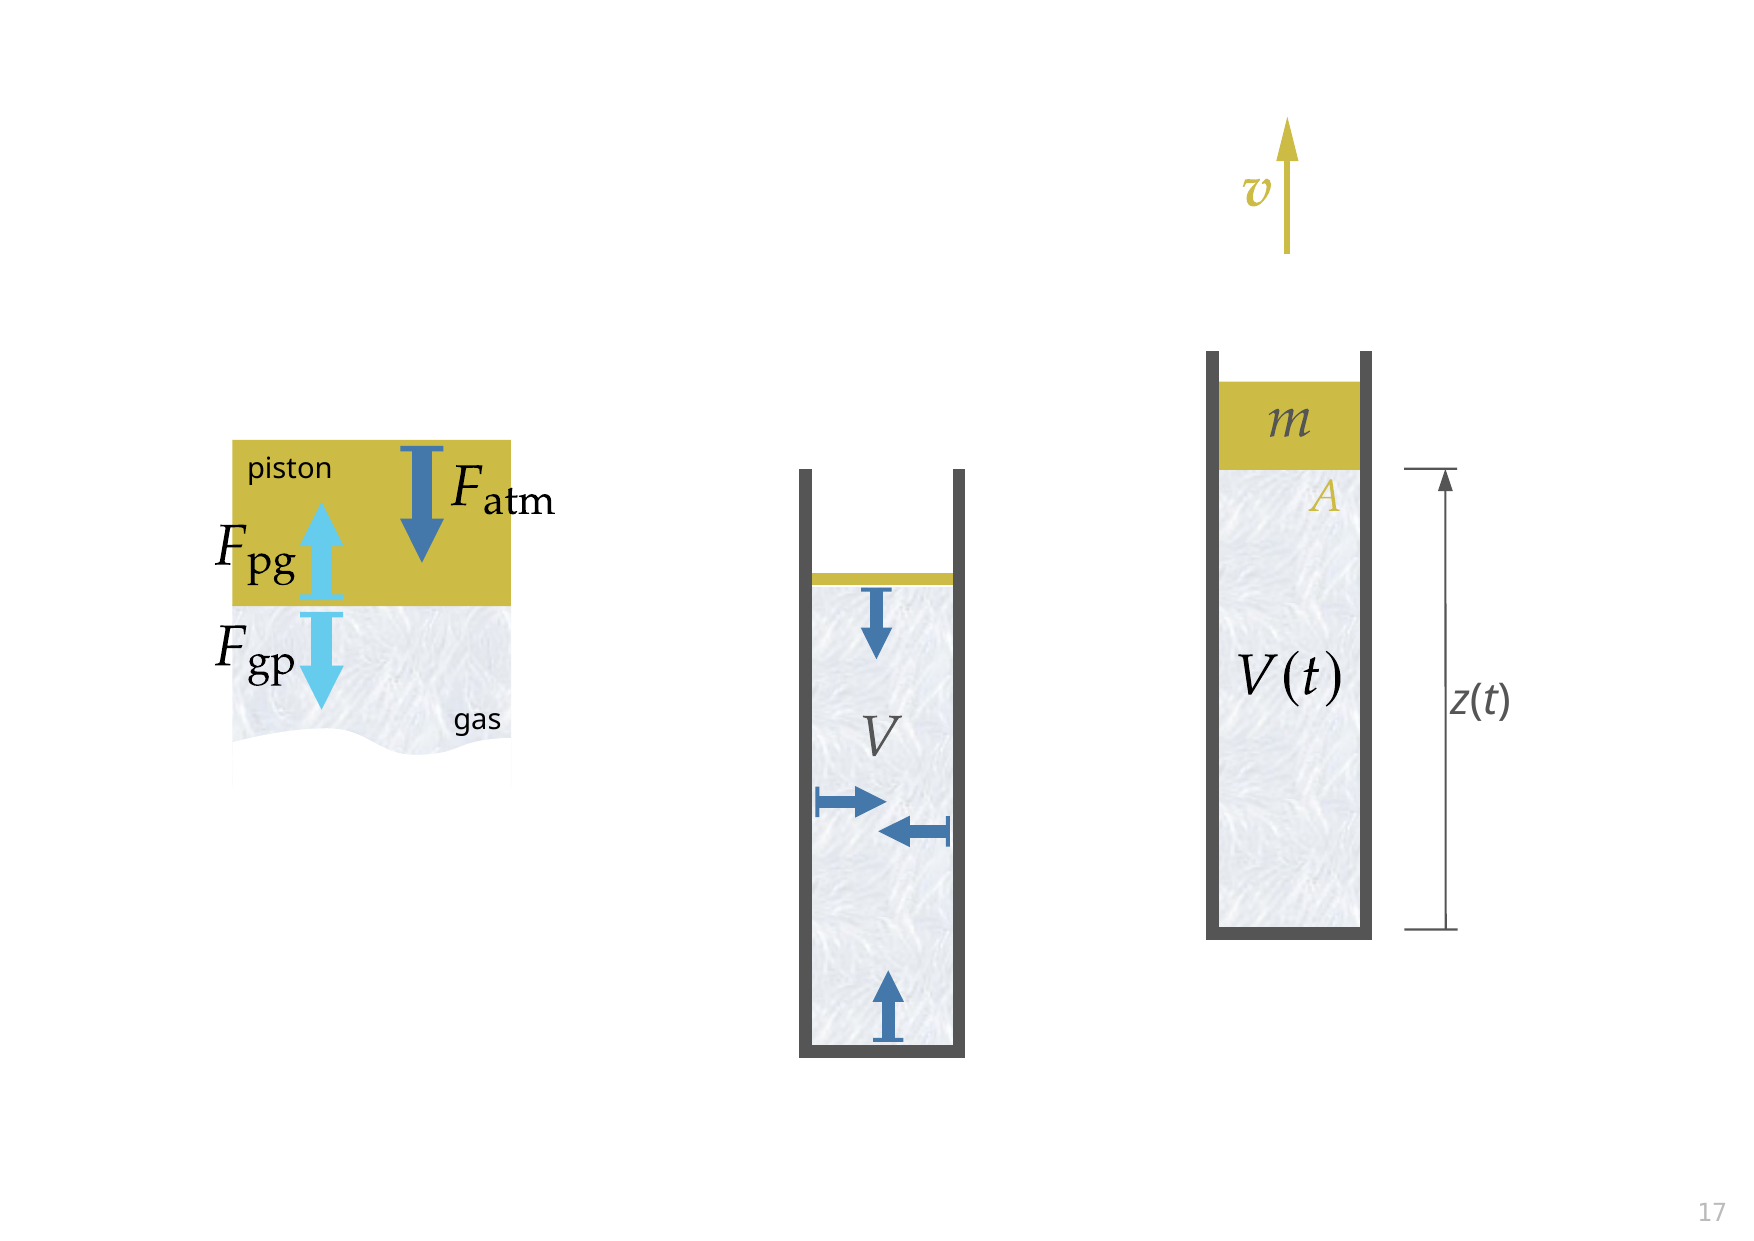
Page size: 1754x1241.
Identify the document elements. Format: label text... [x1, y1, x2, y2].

text_box piston [232, 439, 344, 484]
text_box [812, 587, 953, 1045]
text_box [1219, 381, 1360, 927]
text_box z(t) [1435, 660, 1444, 726]
text_box [1242, 178, 1272, 207]
text_box z(t) [1447, 660, 1529, 726]
text_box [214, 439, 555, 793]
text_box gas [438, 690, 512, 735]
